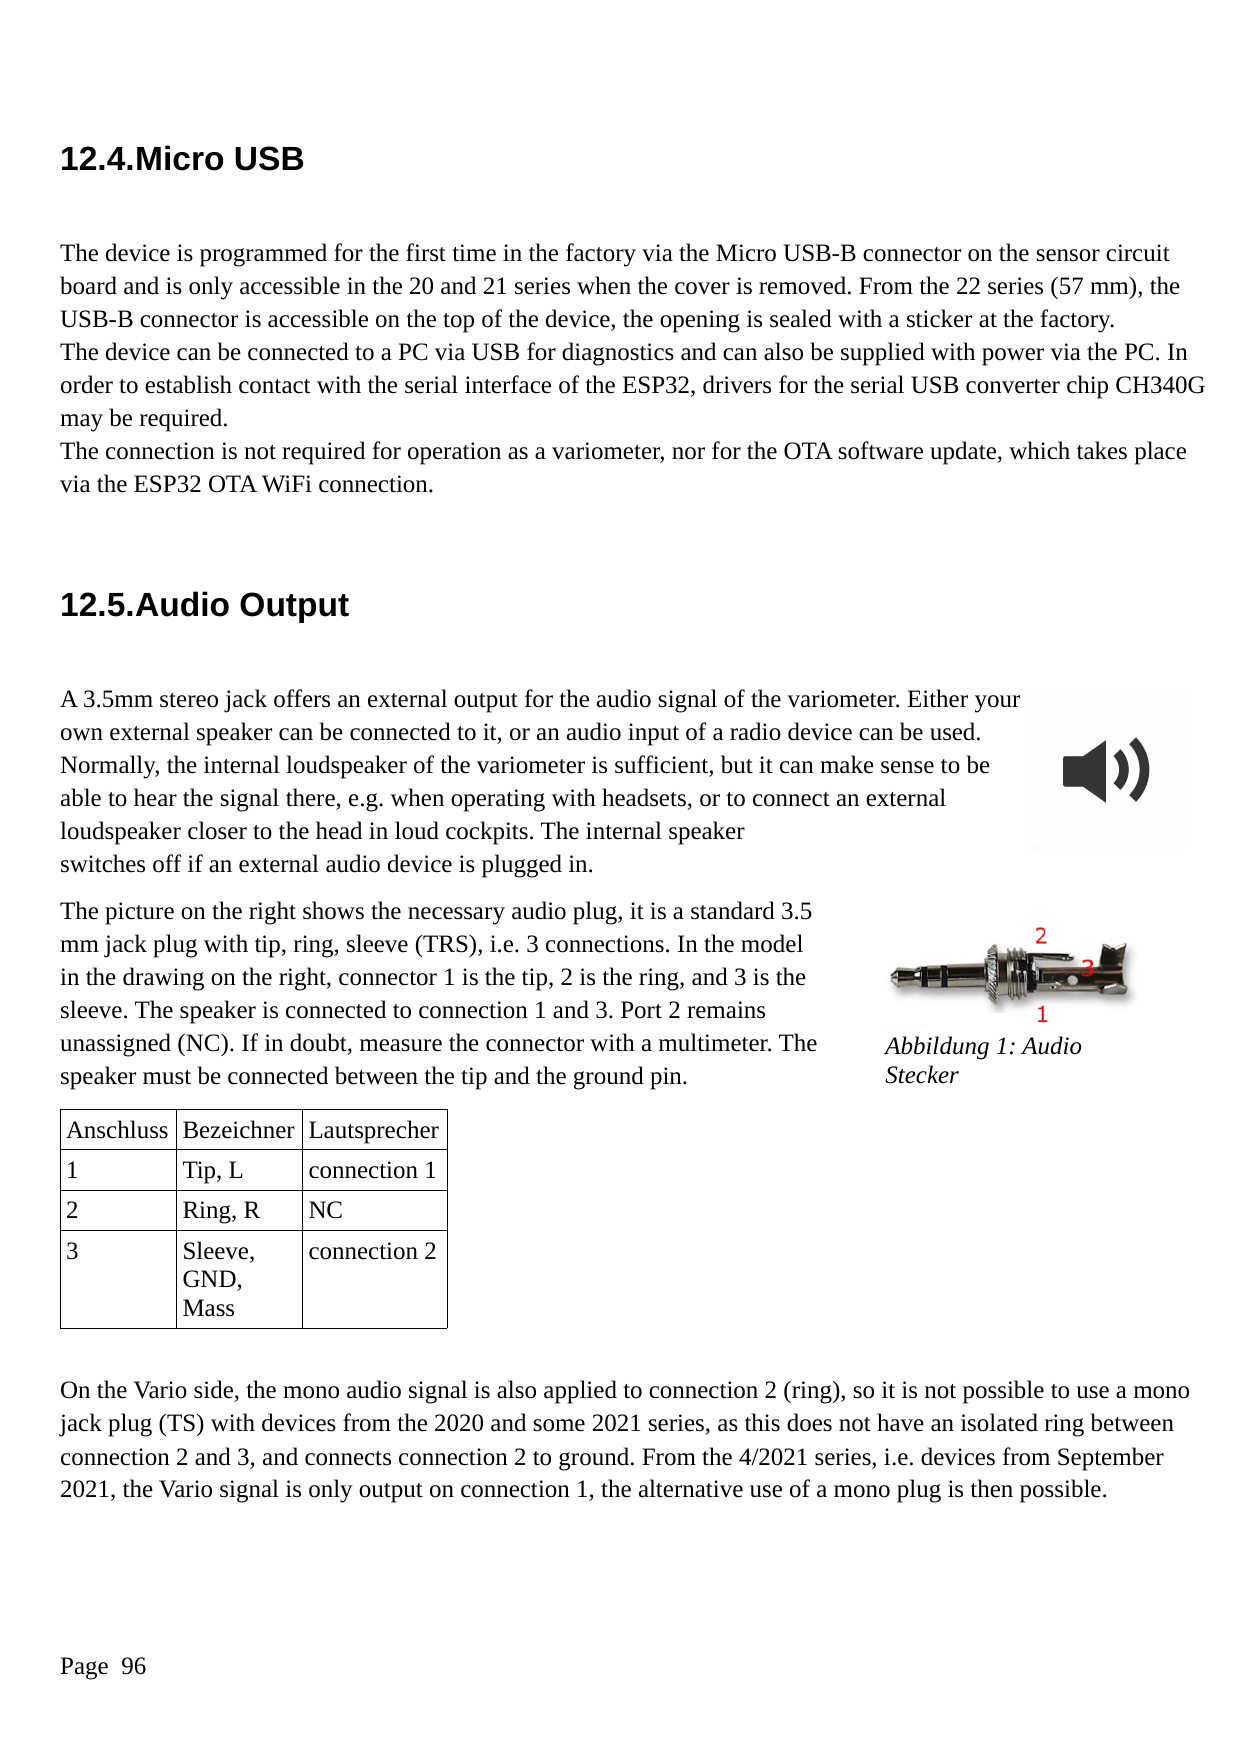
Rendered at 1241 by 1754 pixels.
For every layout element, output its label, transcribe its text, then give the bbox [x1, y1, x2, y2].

text A 3.5mm stereo jack offers an external output for the audio signal of the variometer. Either your own external speaker can be connected to it, or an audio input of a radio device can be used. Normally, the internal loudspeaker of the variometer is sufficient, but it can make sense to be able to hear the signal there, e.g. when operating with headsets, or to connect an external loudspeaker closer to the head in loud cockpits. The internal speaker switches off if an external audio device is plugged in. [60, 684, 1207, 877]
table_cell connection 2 [303, 1231, 447, 1328]
table_cell 1 [61, 1150, 176, 1190]
table_cell connection 1 [303, 1150, 447, 1190]
table_cell NC [303, 1191, 447, 1230]
table_cell 2 [61, 1191, 176, 1230]
table_header Bezeichner [177, 1110, 302, 1149]
text Abbildung 1: Audio Stecker [885, 1026, 1144, 1088]
table_cell 3 [61, 1231, 176, 1328]
table_header Anschluss [61, 1110, 176, 1149]
table_cell Tip, L [177, 1150, 302, 1190]
subtitle Micro USB [60, 139, 1207, 178]
text On the Vario side, the mono audio signal is also applied to connection 2 (ring), so it is not possible to use a mono jack plug (TS) with devices from the 2020 and some 2021 series, as this does not have an isolated ring between connection 2 and 3, and connects connection 2 to ground. From the 4/2021 series, i.e. devices from September 2021, the Vario signal is only output on connection 1, the alternative use of a mono plug is then possible. [60, 1376, 1207, 1503]
text The device is programmed for the first time in the factory via the Micro USB-B connector on the sensor circuit board and is only accessible in the 20 and 21 series when the cover is removed. From the 22 series (57 mm), the USB-B connector is accessible on the top of the device, the opening is sealed with a sticker at the factory. The device can be connected to a PC via USB for diagnostics and can also be supplied with power via the PC. In order to establish contact with the serial interface of the ESP32, drivers for the serial USB converter chip CH340G may be required. The connection is not required for operation as a variometer, nor for the OTA software update, which takes place via the ESP32 OTA WiFi connection. [60, 238, 1207, 498]
picture [1025, 689, 1187, 851]
table_cell Sleeve, GND, Mass [177, 1231, 302, 1328]
table_cell Ring, R [177, 1191, 302, 1230]
table_header Lautsprecher [303, 1110, 447, 1149]
picture [885, 907, 1144, 1026]
subtitle Audio Output [60, 585, 1207, 623]
text The picture on the right shows the necessary audio plug, it is a standard 3.5 mm jack plug with tip, ring, sleeve (TRS), i.e. 3 connections. In the model in the drawing on the right, connector 1 is the tip, 2 is the ring, and 3 is the sleeve. The speaker is connected to connection 1 and 3. Port 2 remains unassigned (NC). If in doubt, measure the connector with a multimeter. The speaker must be connected between the tip and the ground pin. [60, 895, 1207, 1090]
